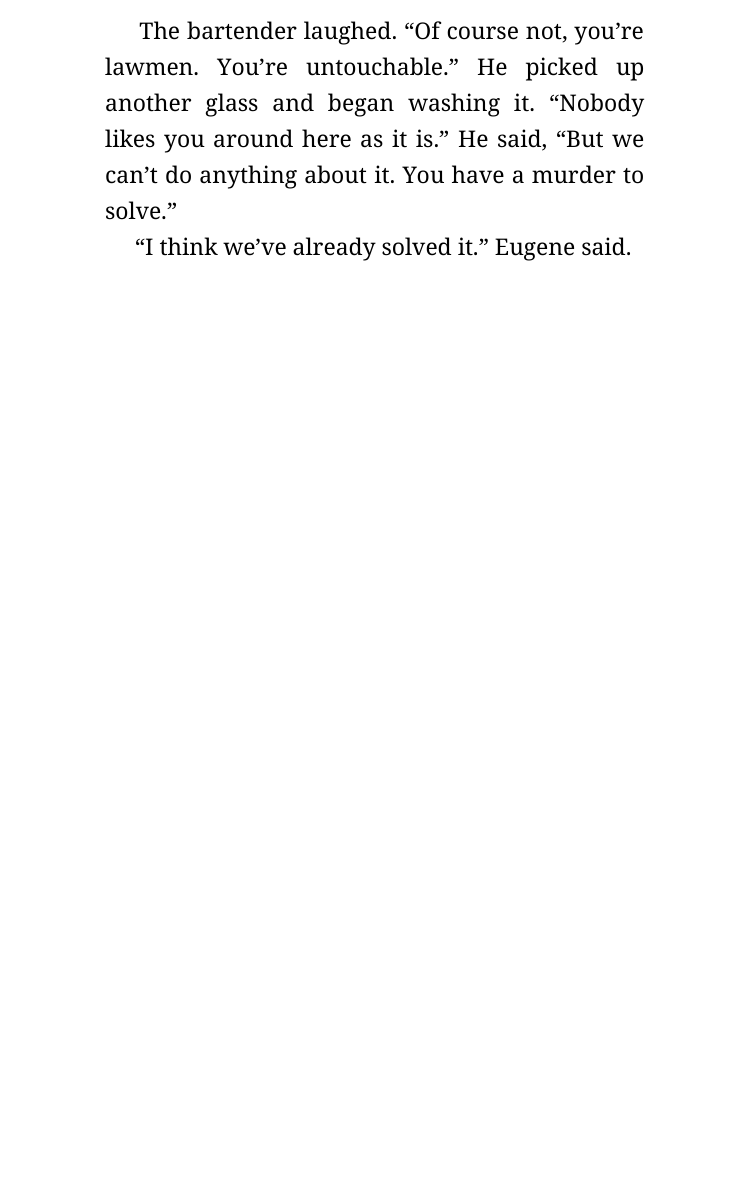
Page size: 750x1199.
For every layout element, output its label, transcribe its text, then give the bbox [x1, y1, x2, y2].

text The bartender laughed. “Of course not, you’re lawmen. You’re untouchable.” He picked up another glass and began washing it. “Nobody likes you around here as it is.” He said, “But we can’t do anything about it. You have a murder to solve.” [105, 15, 645, 226]
text “I think we’ve already solved it.” Eugene said. [105, 231, 645, 262]
